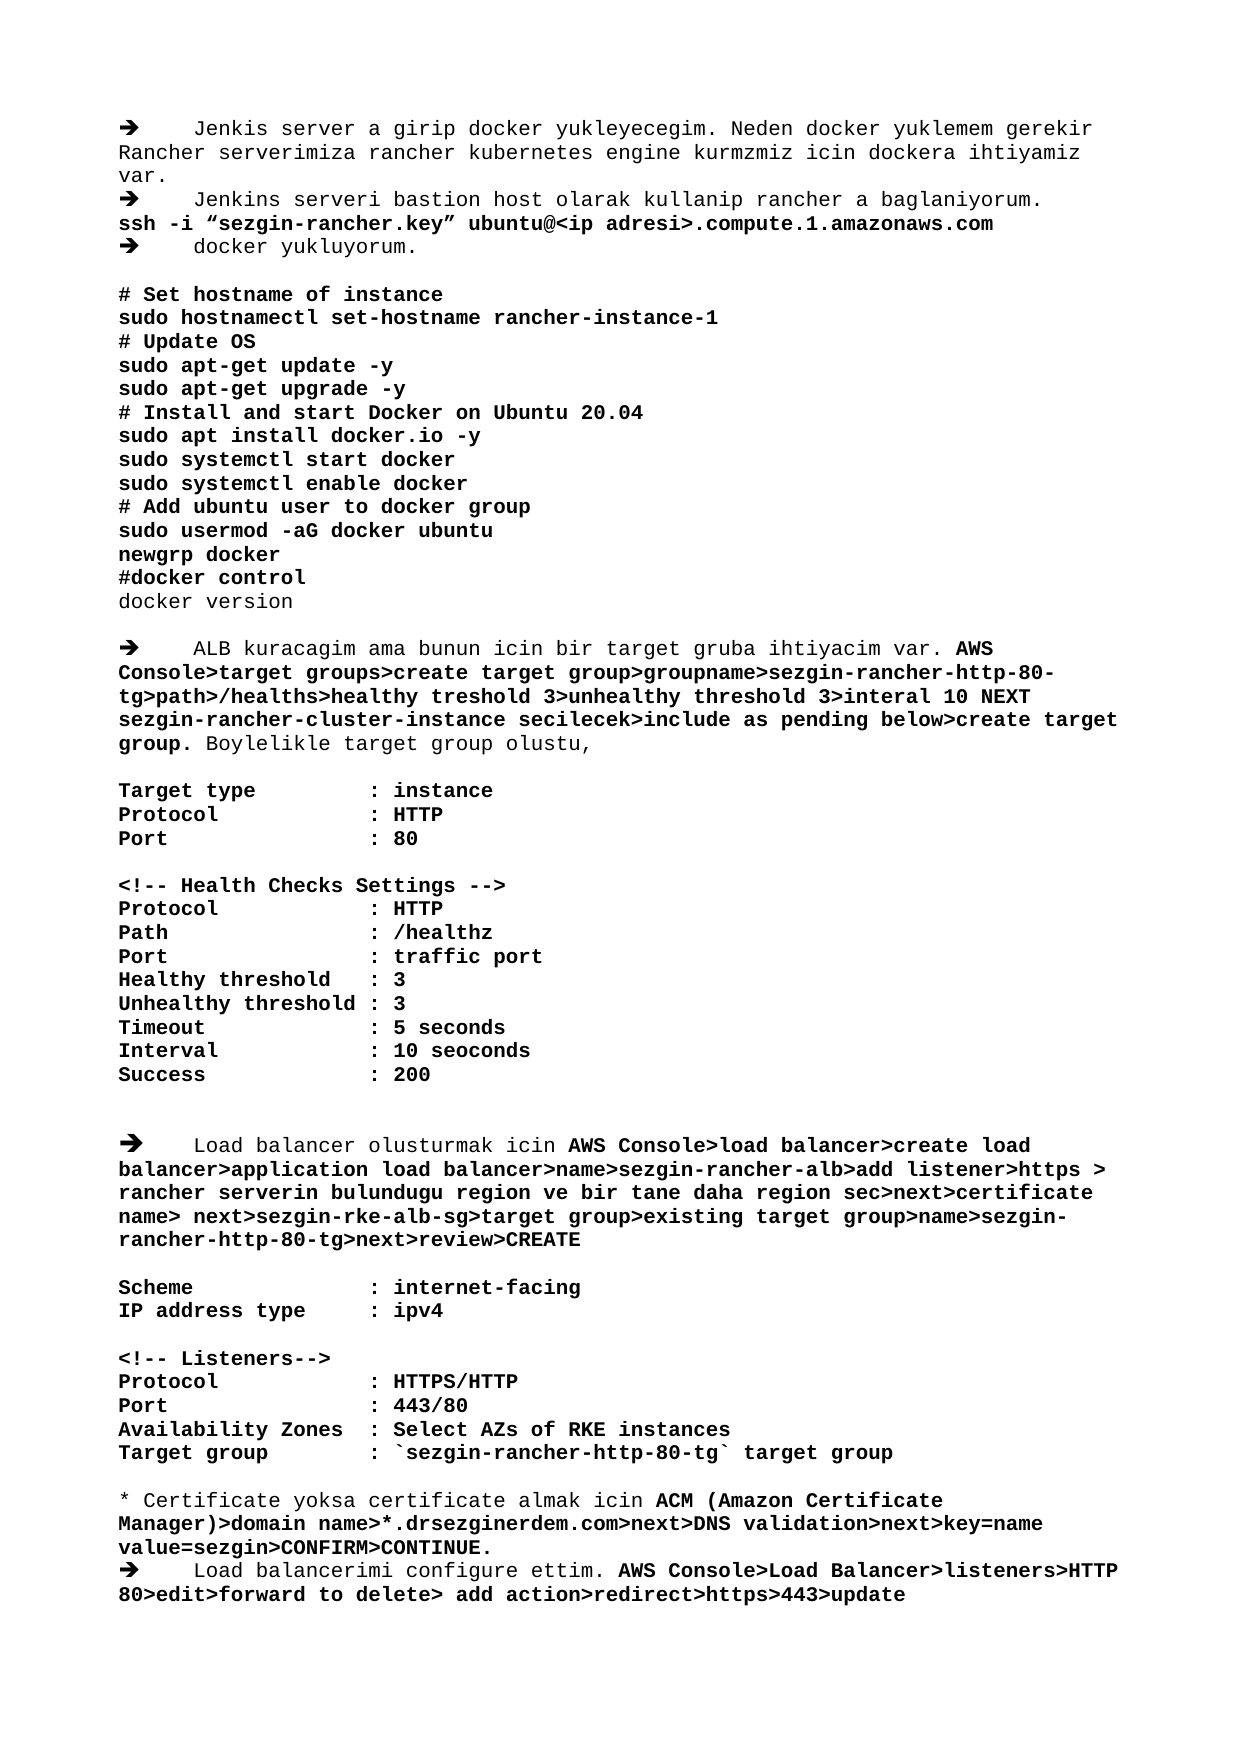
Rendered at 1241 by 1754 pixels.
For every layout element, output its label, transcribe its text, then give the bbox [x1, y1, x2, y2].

text Path : /healthz [118, 922, 1122, 946]
text newgrp docker [118, 544, 1122, 567]
text Unhealthy threshold : 3 [118, 993, 1122, 1017]
list ssh -i “sezgin-rancher.key” ubuntu@<ip adresi>.compute.1.amazonaws.com [118, 213, 1122, 236]
text Success : 200 [118, 1064, 1122, 1088]
text Interval : 10 seoconds [118, 1040, 1122, 1064]
list docker yukluyorum. [118, 236, 1122, 260]
list Load balancer olusturmak icin AWS Console>load balancer>create load balancer>application load balancer>name>sezgin-rancher-alb>add listener>https > rancher serverin bulundugu region ve bir tane daha region sec>next>certificate name> next>sezgin-rke-alb-sg>target group>existing target group>name>sezgin-rancher-http-80-tg>next>review>CREATE [118, 1135, 1122, 1253]
text sudo apt install docker.io -y [118, 426, 1122, 449]
text Target group : `sezgin-rancher-http-80-tg` target group [118, 1442, 1122, 1466]
text Protocol : HTTPS/HTTP [118, 1371, 1122, 1395]
text <!-- Listeners--> [118, 1348, 1122, 1371]
list Load balancerimi configure ettim. AWS Console>Load Balancer>listeners>HTTP 80>edit>forward to delete> add action>redirect>https>443>update [118, 1561, 1122, 1608]
text Healthy threshold : 3 [118, 969, 1122, 993]
text Port : 80 [118, 827, 1122, 851]
text # Update OS [118, 331, 1122, 354]
text Timeout : 5 seconds [118, 1017, 1122, 1040]
text sudo apt-get update -y [118, 354, 1122, 378]
text docker version [118, 591, 1122, 615]
list Jenkis server a girip docker yukleyecegim. Neden docker yuklemem gerekir Rancher serverimiza rancher kubernetes engine kurmzmiz icin dockera ihtiyamiz var. [118, 118, 1122, 189]
list Jenkins serveri bastion host olarak kullanip rancher a baglaniyorum. [118, 189, 1122, 213]
text Availability Zones : Select AZs of RKE instances [118, 1419, 1122, 1442]
text Protocol : HTTP [118, 898, 1122, 922]
text sudo hostnamectl set-hostname rancher-instance-1 [118, 307, 1122, 331]
text Target type : instance [118, 780, 1122, 804]
text Protocol : HTTP [118, 804, 1122, 827]
list * Certificate yoksa certificate almak icin ACM (Amazon Certificate Manager)>domain name>*.drsezginerdem.com>next>DNS validation>next>key=name value=sezgin>CONFIRM>CONTINUE. [118, 1489, 1122, 1561]
text sudo usermod -aG docker ubuntu [118, 520, 1122, 544]
text # Install and start Docker on Ubuntu 20.04 [118, 402, 1122, 426]
text sudo systemctl enable docker [118, 473, 1122, 496]
text # Add ubuntu user to docker group [118, 496, 1122, 520]
text <!-- Health Checks Settings --> [118, 875, 1122, 898]
text sudo systemctl start docker [118, 449, 1122, 473]
text Port : 443/80 [118, 1395, 1122, 1419]
text Port : traffic port [118, 946, 1122, 969]
text Scheme : internet-facing [118, 1277, 1122, 1300]
text # Set hostname of instance [118, 284, 1122, 307]
text #docker control [118, 567, 1122, 591]
text sudo apt-get upgrade -y [118, 378, 1122, 402]
text IP address type : ipv4 [118, 1300, 1122, 1324]
list ALB kuracagim ama bunun icin bir target gruba ihtiyacim var. AWS Console>target groups>create target group>groupname>sezgin-rancher-http-80-tg>path>/healths>healthy treshold 3>unhealthy threshold 3>interal 10 NEXT sezgin-rancher-cluster-instance secilecek>include as pending below>create target group. Boylelikle target group olustu, [118, 638, 1122, 757]
